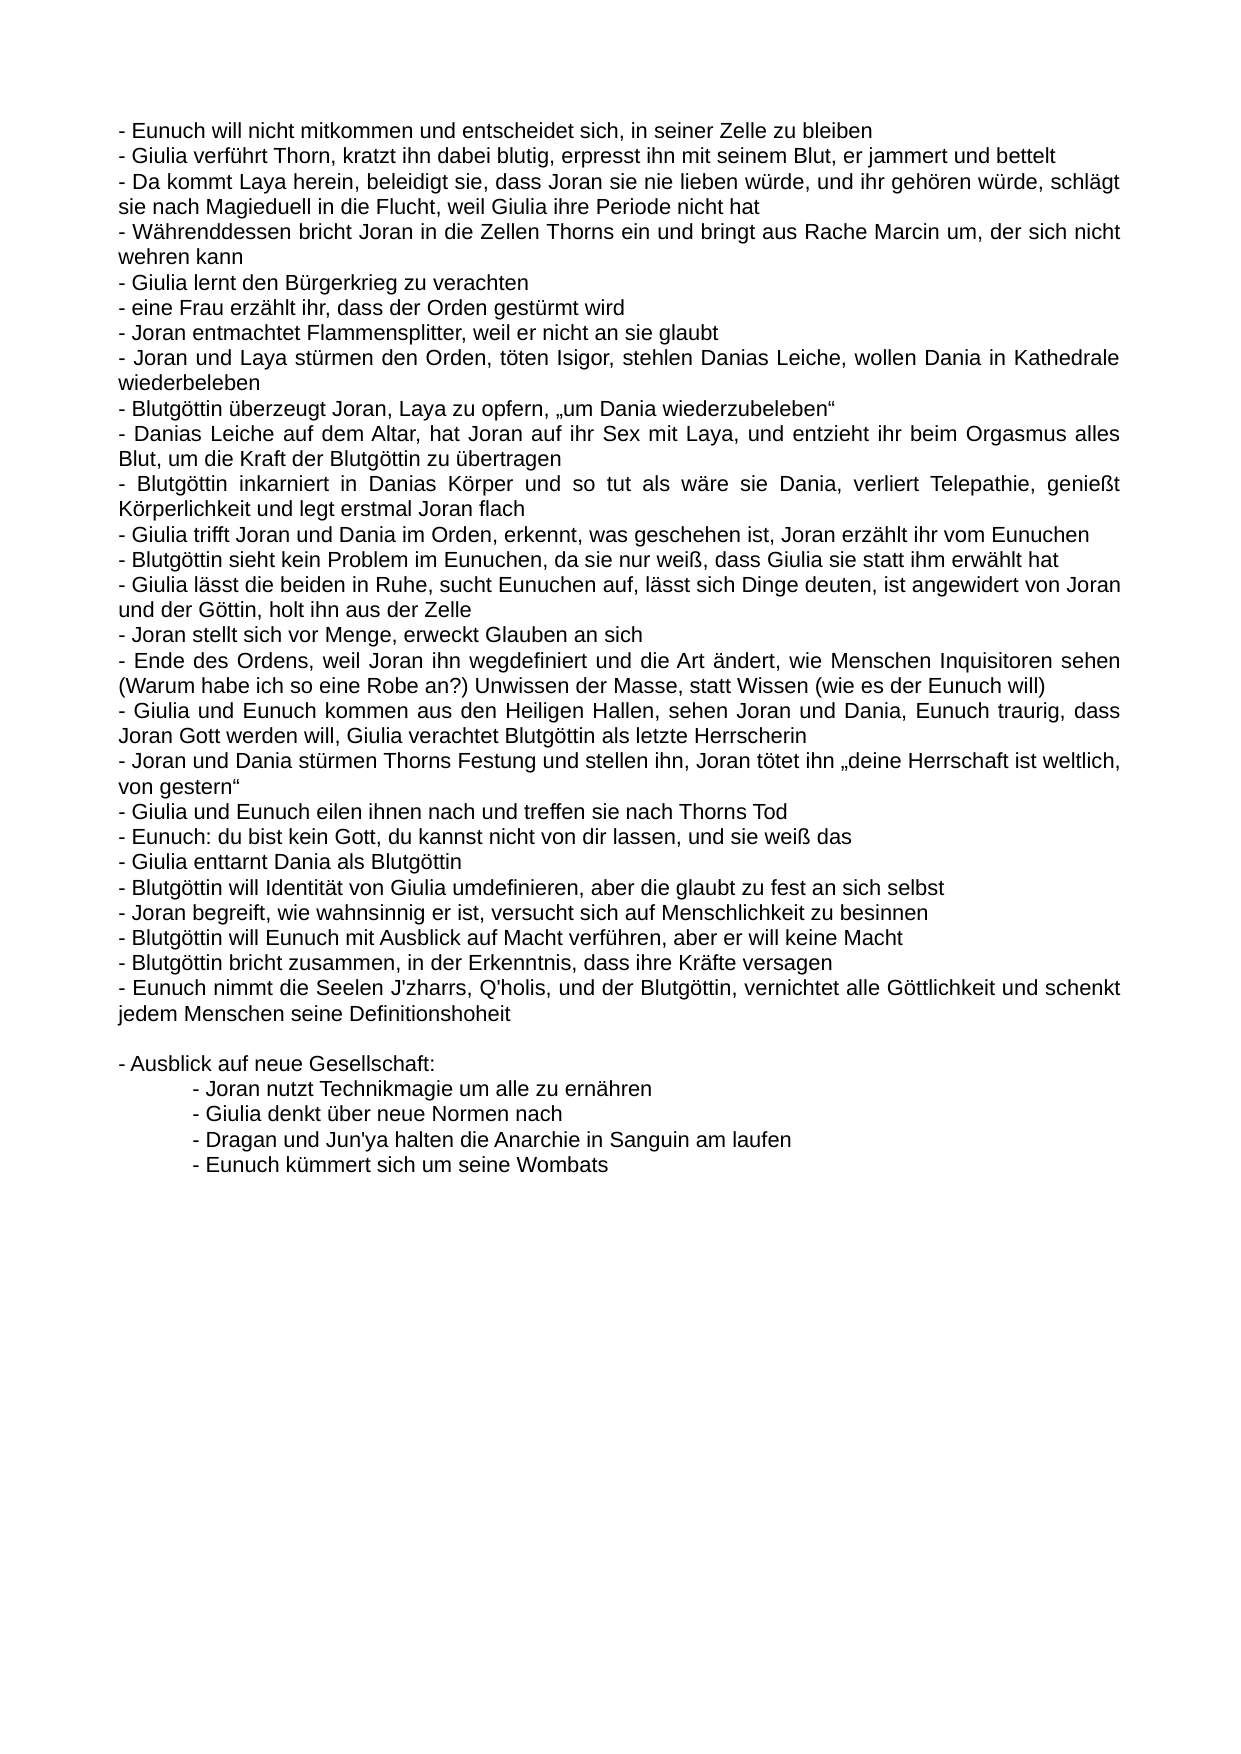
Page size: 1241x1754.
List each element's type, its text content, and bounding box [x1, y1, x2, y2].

text - Blutgöttin inkarniert in Danias Körper und so tut als wäre sie Dania, verliert Telepathie, genießt Körperlichkeit und legt erstmal Joran flach [118, 471, 1122, 521]
text - Ausblick auf neue Gesellschaft: [118, 1051, 1122, 1076]
text - Blutgöttin überzeugt Joran, Laya zu opfern, „um Dania wiederzubeleben“ [118, 395, 1122, 421]
text - Eunuch will nicht mitkommen und entscheidet sich, in seiner Zelle zu bleiben [118, 118, 1122, 143]
text - Joran und Dania stürmen Thorns Festung und stellen ihn, Joran tötet ihn „deine Herrschaft ist weltlich, von gestern“ [118, 748, 1122, 799]
text - Blutgöttin will Eunuch mit Ausblick auf Macht verführen, aber er will keine Macht [118, 925, 1122, 950]
text - Giulia und Eunuch eilen ihnen nach und treffen sie nach Thorns Tod [118, 799, 1122, 824]
text - Joran nutzt Technikmagie um alle zu ernähren [118, 1076, 1122, 1101]
text - Joran begreift, wie wahnsinnig er ist, versucht sich auf Menschlichkeit zu besinnen [118, 899, 1122, 925]
text - Giulia und Eunuch kommen aus den Heiligen Hallen, sehen Joran und Dania, Eunuch traurig, dass Joran Gott werden will, Giulia verachtet Blutgöttin als letzte Herrscherin [118, 698, 1122, 748]
text - Giulia enttarnt Dania als Blutgöttin [118, 849, 1122, 874]
text - Giulia lässt die beiden in Ruhe, sucht Eunuchen auf, lässt sich Dinge deuten, ist angewidert von Joran und der Göttin, holt ihn aus der Zelle [118, 572, 1122, 622]
text - Währenddessen bricht Joran in die Zellen Thorns ein und bringt aus Rache Marcin um, der sich nicht wehren kann [118, 219, 1122, 269]
text - Dragan und Jun'ya halten die Anarchie in Sanguin am laufen [118, 1126, 1122, 1152]
text - eine Frau erzählt ihr, dass der Orden gestürmt wird [118, 294, 1122, 320]
text - Ende des Ordens, weil Joran ihn wegdefiniert und die Art ändert, wie Menschen Inquisitoren sehen (Warum habe ich so eine Robe an?) Unwissen der Masse, statt Wissen (wie es der Eunuch will) [118, 647, 1122, 698]
text - Blutgöttin will Identität von Giulia umdefinieren, aber die glaubt zu fest an sich selbst [118, 874, 1122, 899]
text - Blutgöttin sieht kein Problem im Eunuchen, da sie nur weiß, dass Giulia sie statt ihm erwählt hat [118, 547, 1122, 572]
text - Joran stellt sich vor Menge, erweckt Glauben an sich [118, 622, 1122, 647]
text - Giulia trifft Joran und Dania im Orden, erkennt, was geschehen ist, Joran erzählt ihr vom Eunuchen [118, 521, 1122, 547]
text - Eunuch: du bist kein Gott, du kannst nicht von dir lassen, und sie weiß das [118, 824, 1122, 849]
text - Da kommt Laya herein, beleidigt sie, dass Joran sie nie lieben würde, und ihr gehören würde, schlägt sie nach Magieduell in die Flucht, weil Giulia ihre Periode nicht hat [118, 168, 1122, 219]
text - Joran und Laya stürmen den Orden, töten Isigor, stehlen Danias Leiche, wollen Dania in Kathedrale wiederbeleben [118, 345, 1122, 395]
text - Blutgöttin bricht zusammen, in der Erkenntnis, dass ihre Kräfte versagen [118, 950, 1122, 975]
text - Eunuch kümmert sich um seine Wombats [118, 1152, 1122, 1177]
text - Danias Leiche auf dem Altar, hat Joran auf ihr Sex mit Laya, und entzieht ihr beim Orgasmus alles Blut, um die Kraft der Blutgöttin zu übertragen [118, 421, 1122, 471]
text - Giulia denkt über neue Normen nach [118, 1101, 1122, 1126]
text - Giulia lernt den Bürgerkrieg zu verachten [118, 269, 1122, 294]
text - Eunuch nimmt die Seelen J'zharrs, Q'holis, und der Blutgöttin, vernichtet alle Göttlichkeit und schenkt jedem Menschen seine Definitionshoheit [118, 975, 1122, 1026]
text - Joran entmachtet Flammensplitter, weil er nicht an sie glaubt [118, 320, 1122, 345]
text - Giulia verführt Thorn, kratzt ihn dabei blutig, erpresst ihn mit seinem Blut, er jammert und bettelt [118, 143, 1122, 168]
